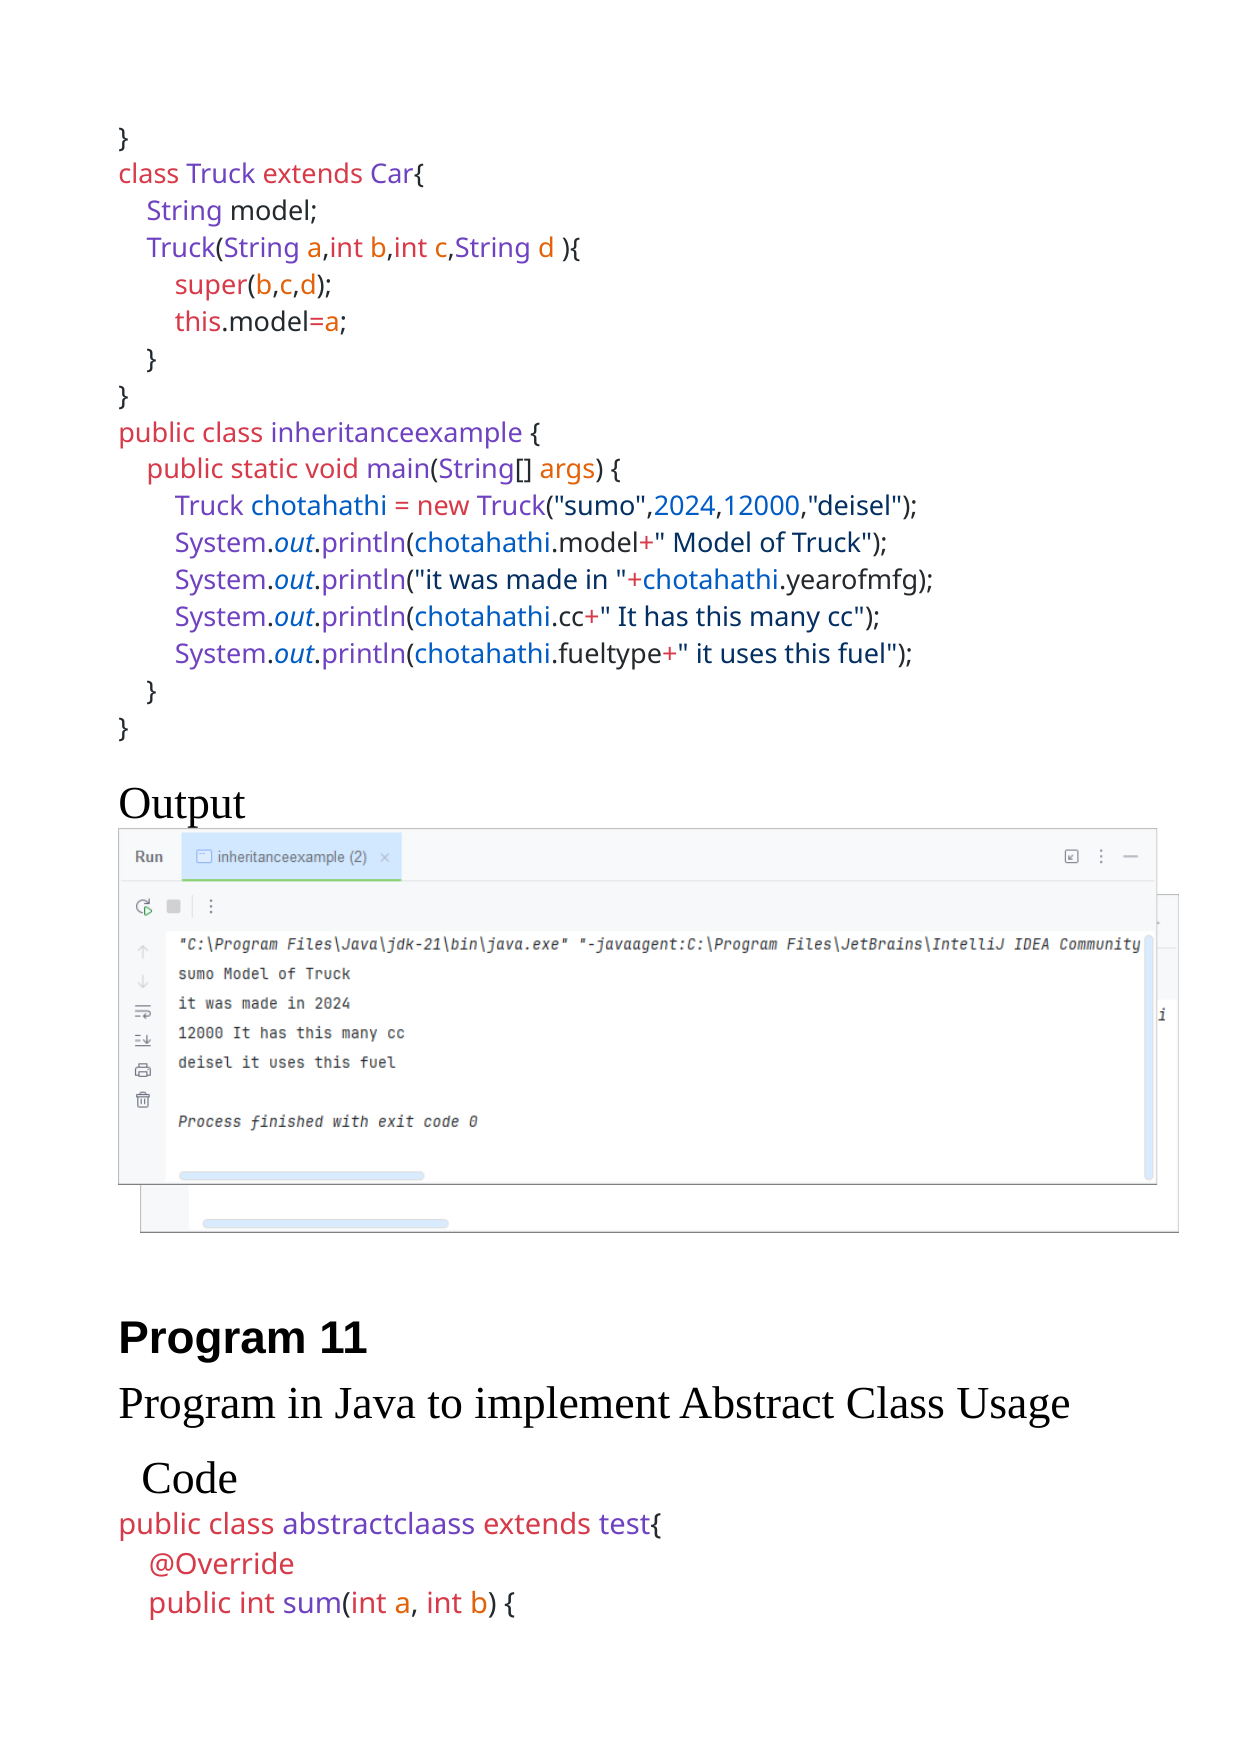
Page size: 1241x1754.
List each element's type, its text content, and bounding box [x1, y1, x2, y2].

text public class abstractclaass extends test{ @Override public int sum(int a, int b) { [118, 1503, 1157, 1622]
subtitle Program 11 [118, 1310, 1157, 1363]
text Program in Java to implement Abstract Class Usage [118, 1376, 1157, 1428]
picture [118, 828, 1179, 1233]
text Code [118, 1451, 1157, 1503]
text } class Truck extends Car{ String model; Truck(String a,int b,int c,String d ){ super(b,c,d); this.model=a; } } public class inheritanceexample { public static void main(String[] args) { Truck chotahathi = new Truck("sumo",2024,12000,"deisel"); System.out.println(chotahathi.model+" Model of Truck"); System.out.println("it was made in "+chotahathi.yearofmfg); System.out.println(chotahathi.cc+" It has this many cc"); System.out.println(chotahathi.fueltype+" it uses this fuel"); } } [118, 118, 1157, 745]
text Output [118, 776, 1157, 828]
